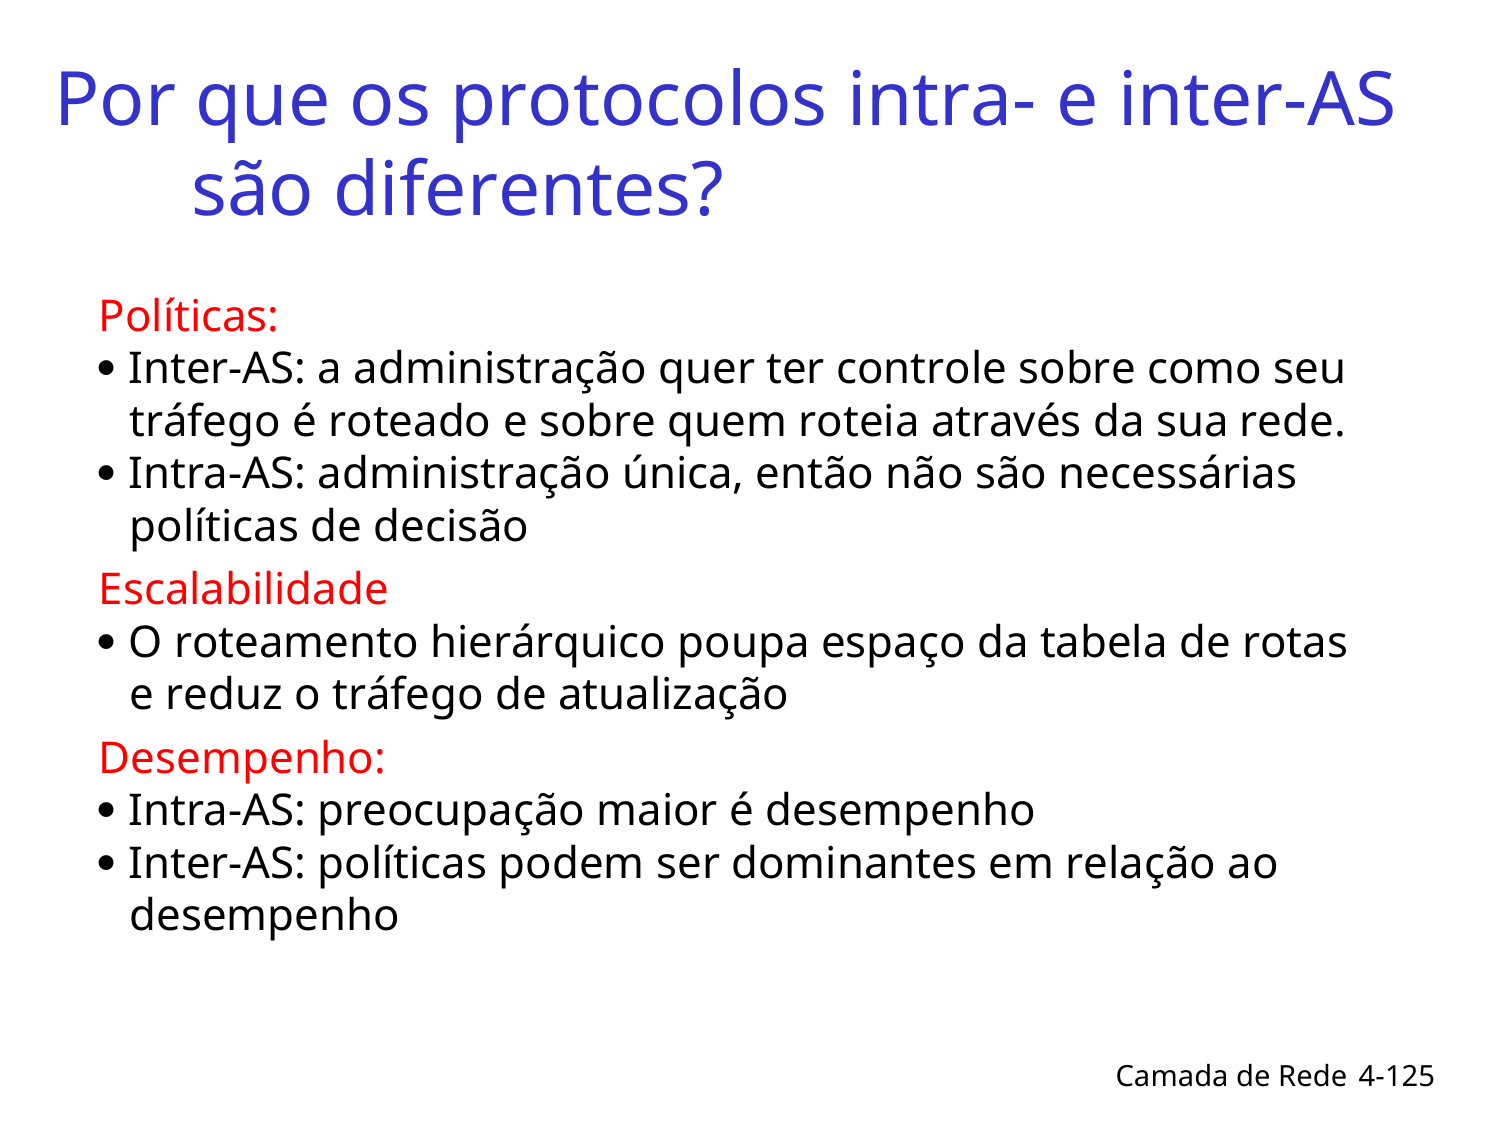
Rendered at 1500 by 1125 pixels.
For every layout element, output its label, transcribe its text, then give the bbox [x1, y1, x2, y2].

text_box Políticas:  Inter-AS: a administração quer ter controle sobre como seu tráfego é roteado e sobre quem roteia através da sua rede.  Intra-AS: administração única, então não são necessárias políticas de decisão Escalabilidade  O roteamento hierárquico poupa espaço da tabela de rotas e reduz o tráfego de atualização Desempenho:  Intra-AS: preocupação maior é desempenho  Inter-AS: políticas podem ser dominantes em relação ao desempenho [83, 279, 1392, 1019]
text_box 4-<número> [1339, 1050, 1451, 1125]
text_box Camada de Rede [887, 1050, 1339, 1125]
text_box Por que os protocolos intra- e inter-AS são diferentes? [38, 43, 1500, 169]
